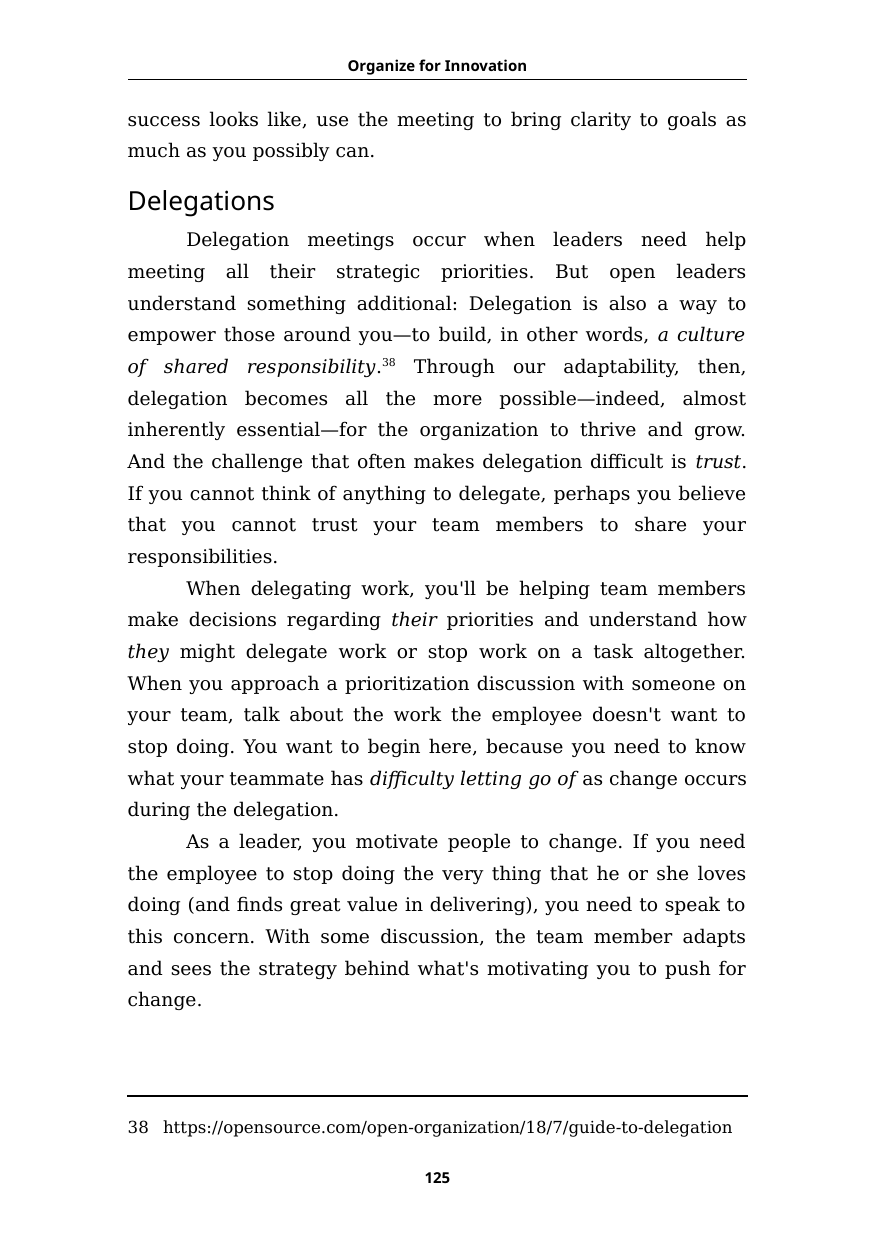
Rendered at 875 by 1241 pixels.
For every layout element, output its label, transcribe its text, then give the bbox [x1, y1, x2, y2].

text When delegating work, you'll be helping team members make decisions regarding their priorities and understand how they might delegate work or stop work on a task altogether. When you approach a prioritization discussion with someone on your team, talk about the work the employee doesn't want to stop doing. You want to begin here, because you need to know what your teammate has difficulty letting go of as change occurs during the delegation. [127, 578, 747, 821]
text As a leader, you motivate people to change. If you need the employee to stop doing the very thing that he or she loves doing (and finds great value in delivering), you need to speak to this concern. With some discussion, the team member adapts and sees the strategy behind what's motivating you to push for change. [127, 831, 747, 1011]
text success looks like, use the meeting to bring clarity to goals as much as you possibly can. [127, 109, 747, 162]
subtitle Delegations [127, 187, 747, 217]
text Delegation meetings occur when leaders need help meeting all their strategic priorities. But open leaders understand something additional: Delegation is also a way to empower those around you—to build, in other words, a culture of shared responsibility. Through our adaptability, then, delegation becomes all the more possible—indeed, almost inherently essential—for the organization to thrive and grow. And the challenge that often makes delegation difficult is trust. If you cannot think of anything to delegate, perhaps you believe that you cannot trust your team members to share your responsibilities. [127, 229, 747, 568]
text https://opensource.com/open-organization/18/7/guide-to-delegation [127, 1118, 747, 1138]
